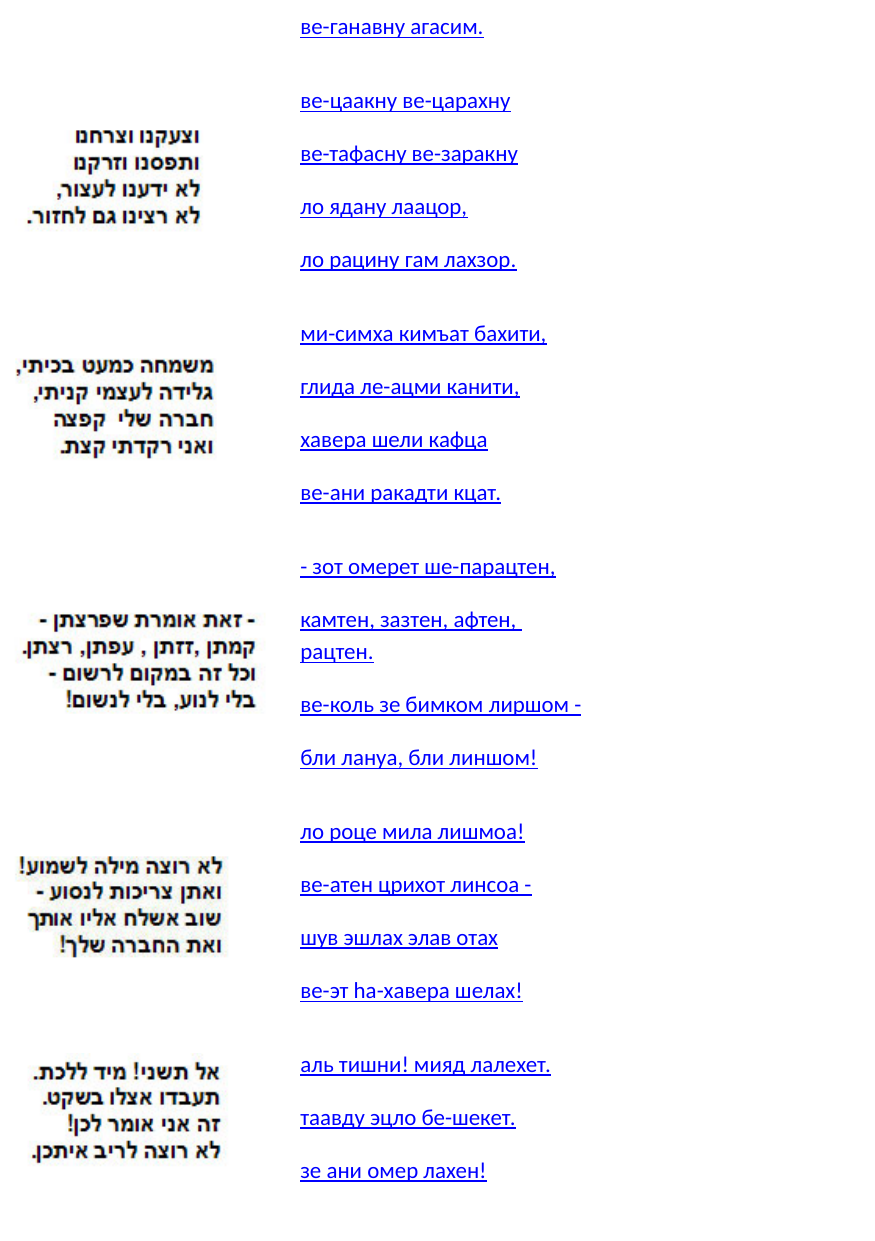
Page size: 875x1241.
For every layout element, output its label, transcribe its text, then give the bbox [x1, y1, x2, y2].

table_cell [0, 74, 288, 307]
table_cell ми-симха кимъат бахити, глида ле-ацми канити, хавера шели кафца ве-ани ракадти кцат. [288, 307, 606, 540]
table_cell - зот омерет ше-парацтен, камтен, зазтен, афтен, рацтен. ве-коль зе бимком лиршом - бли лануа, бли линшом! [288, 540, 606, 805]
table_cell аль тишни! мияд лалехет. таавду эцло бе-шекет. зе ани омер лахен! [288, 1038, 606, 1218]
picture [3, 118, 211, 241]
table_cell [0, 0, 288, 74]
picture [3, 588, 272, 736]
table_cell [0, 307, 288, 540]
table_cell [0, 805, 288, 1038]
table_cell ве-цаакну ве-царахну ве-тафасну ве-заракну ло ядану лаацор, ло рацину гам лахзор. [288, 74, 606, 307]
table_cell [0, 540, 288, 805]
picture [3, 346, 228, 479]
picture [3, 1053, 236, 1182]
table_cell [0, 1038, 288, 1218]
table_cell ве-ганавну агасим. [288, 0, 606, 74]
table_cell ло роце мила лишмоа! ве-атен црихот линсоа - шув эшлах элав отах ве-эт hа-хавера шелах! [288, 805, 606, 1038]
picture [3, 844, 238, 978]
